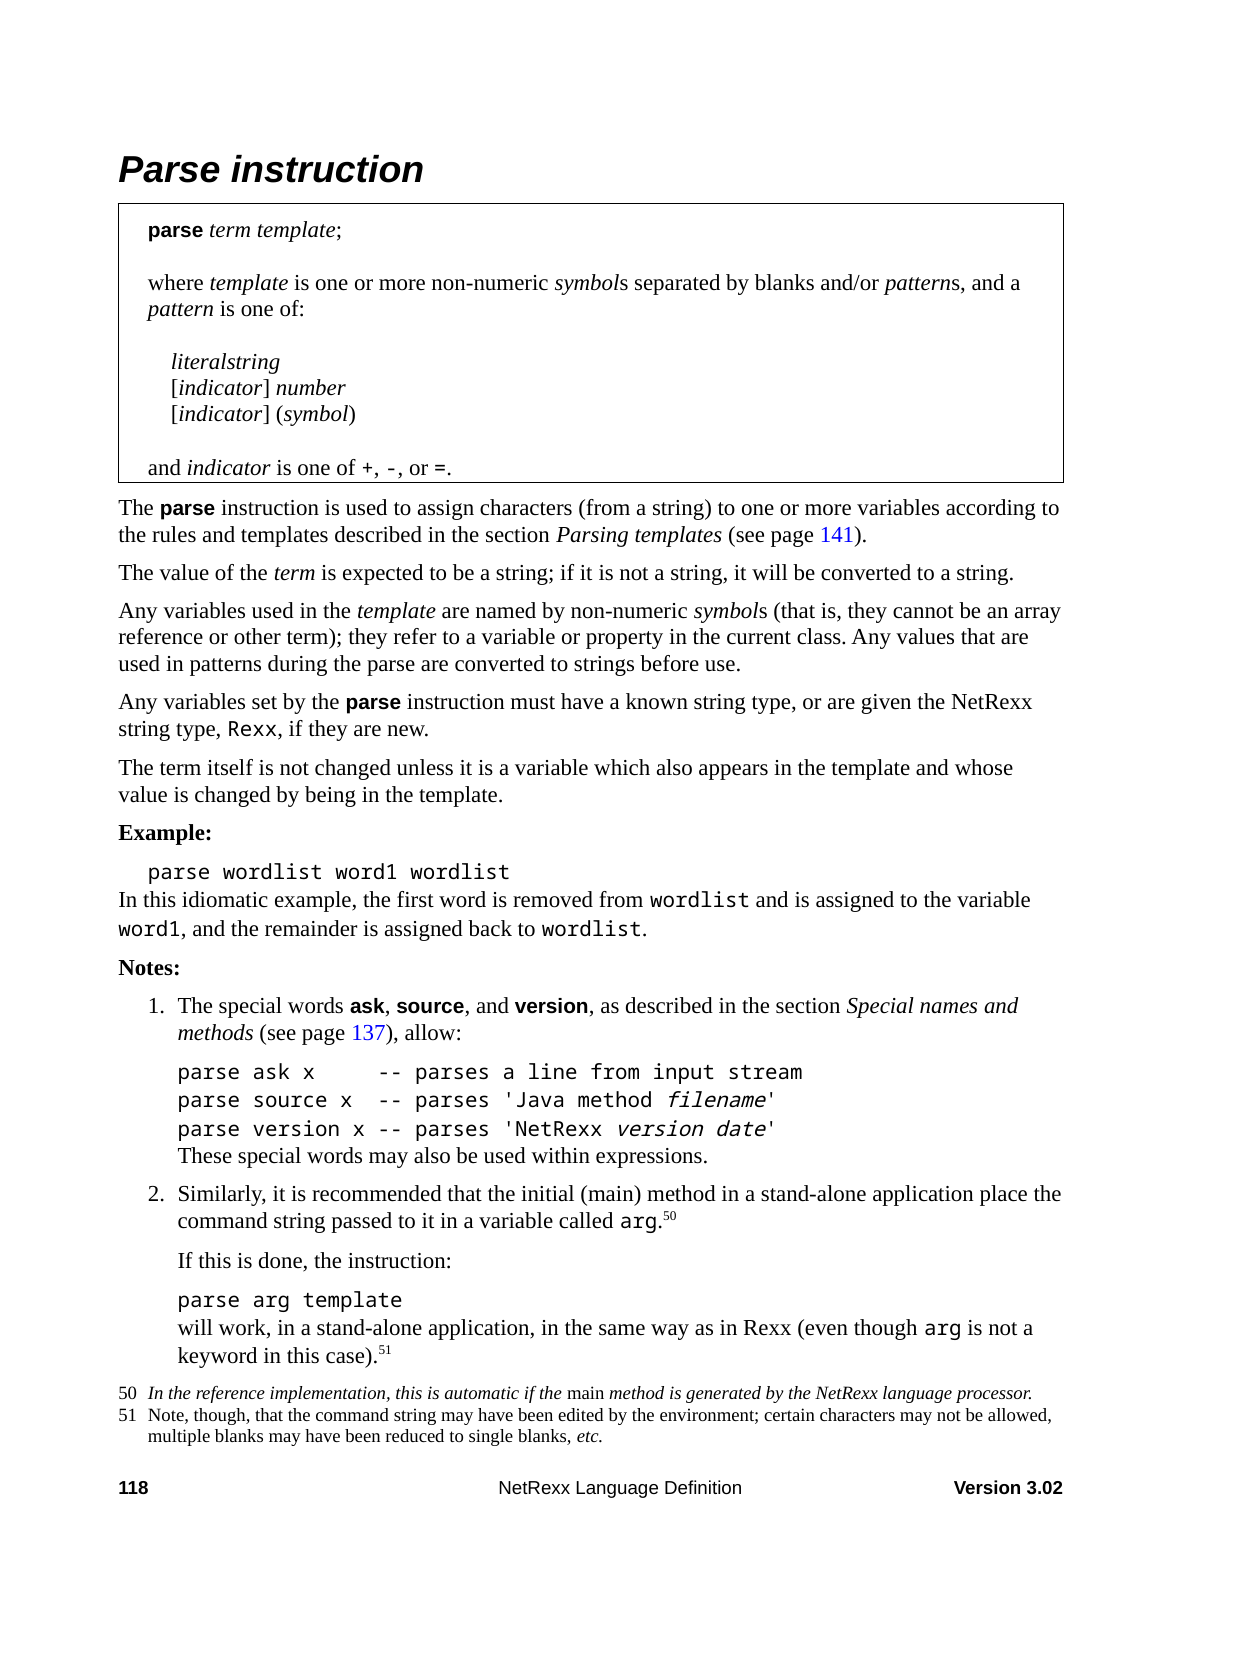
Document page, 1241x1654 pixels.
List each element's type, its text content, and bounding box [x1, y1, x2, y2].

list The special words ask, source, and version, as described in the section Special names and methods (see page 132), allow: [148, 992, 1063, 1045]
list Note, though, that the command string may have been edited by the environment; certain characters may not be allowed, multiple blanks may have been reduced to single blanks, etc. [118, 1404, 1063, 1447]
list These special words may also be used within expressions. [148, 1142, 1063, 1168]
text Example: [118, 819, 1063, 845]
list Similarly, it is recommended that the initial (main) method in a stand-alone application place the command string passed to it in a variable called arg. [148, 1180, 1063, 1235]
text Notes: [118, 954, 1063, 981]
text Any variables used in the template are named by non-numeric symbols (that is, they cannot be an array reference or other term); they refer to a variable or property in the current class. Any values that are used in patterns during the parse are converted to strings before use. [118, 597, 1063, 676]
list In the reference implementation, this is automatic if the main method is generated by the NetRexx language processor. [118, 1382, 1063, 1404]
list parse ask x -- parses a line from input stream parse source x -- parses 'Java method filename' parse version x -- parses 'NetRexx version date' [148, 1057, 1063, 1142]
subtitle Parse instruction [118, 148, 1063, 191]
list parse arg template [148, 1285, 1063, 1313]
list If this is done, the instruction: [148, 1247, 1063, 1273]
text In this idiomatic example, the first word is removed from wordlist and is assigned to the variable word1, and the remainder is assigned back to wordlist. [118, 886, 1063, 942]
table_header parse term template; where template is one or more non-numeric symbols separated by blanks and/or patterns, and a pattern is one of: literalstring [indicator] number [indicator] (symbol) and indicator is one of +, -, or =. [119, 204, 1063, 482]
text The term itself is not changed unless it is a variable which also appears in the template and whose value is changed by being in the template. [118, 754, 1063, 807]
text The value of the term is expected to be a string; if it is not a string, it will be converted to a string. [118, 559, 1063, 585]
list will work, in a stand-alone application, in the same way as in Rexx (even though arg is not a keyword in this case). [148, 1313, 1063, 1368]
text parse wordlist word1 wordlist [148, 857, 1063, 886]
text The parse instruction is used to assign characters (from a string) to one or more variables according to the rules and templates described in the section Parsing templates (see page 135). [118, 494, 1063, 547]
text Any variables set by the parse instruction must have a known string type, or are given the NetRexx string type, Rexx, if they are new. [118, 688, 1063, 743]
